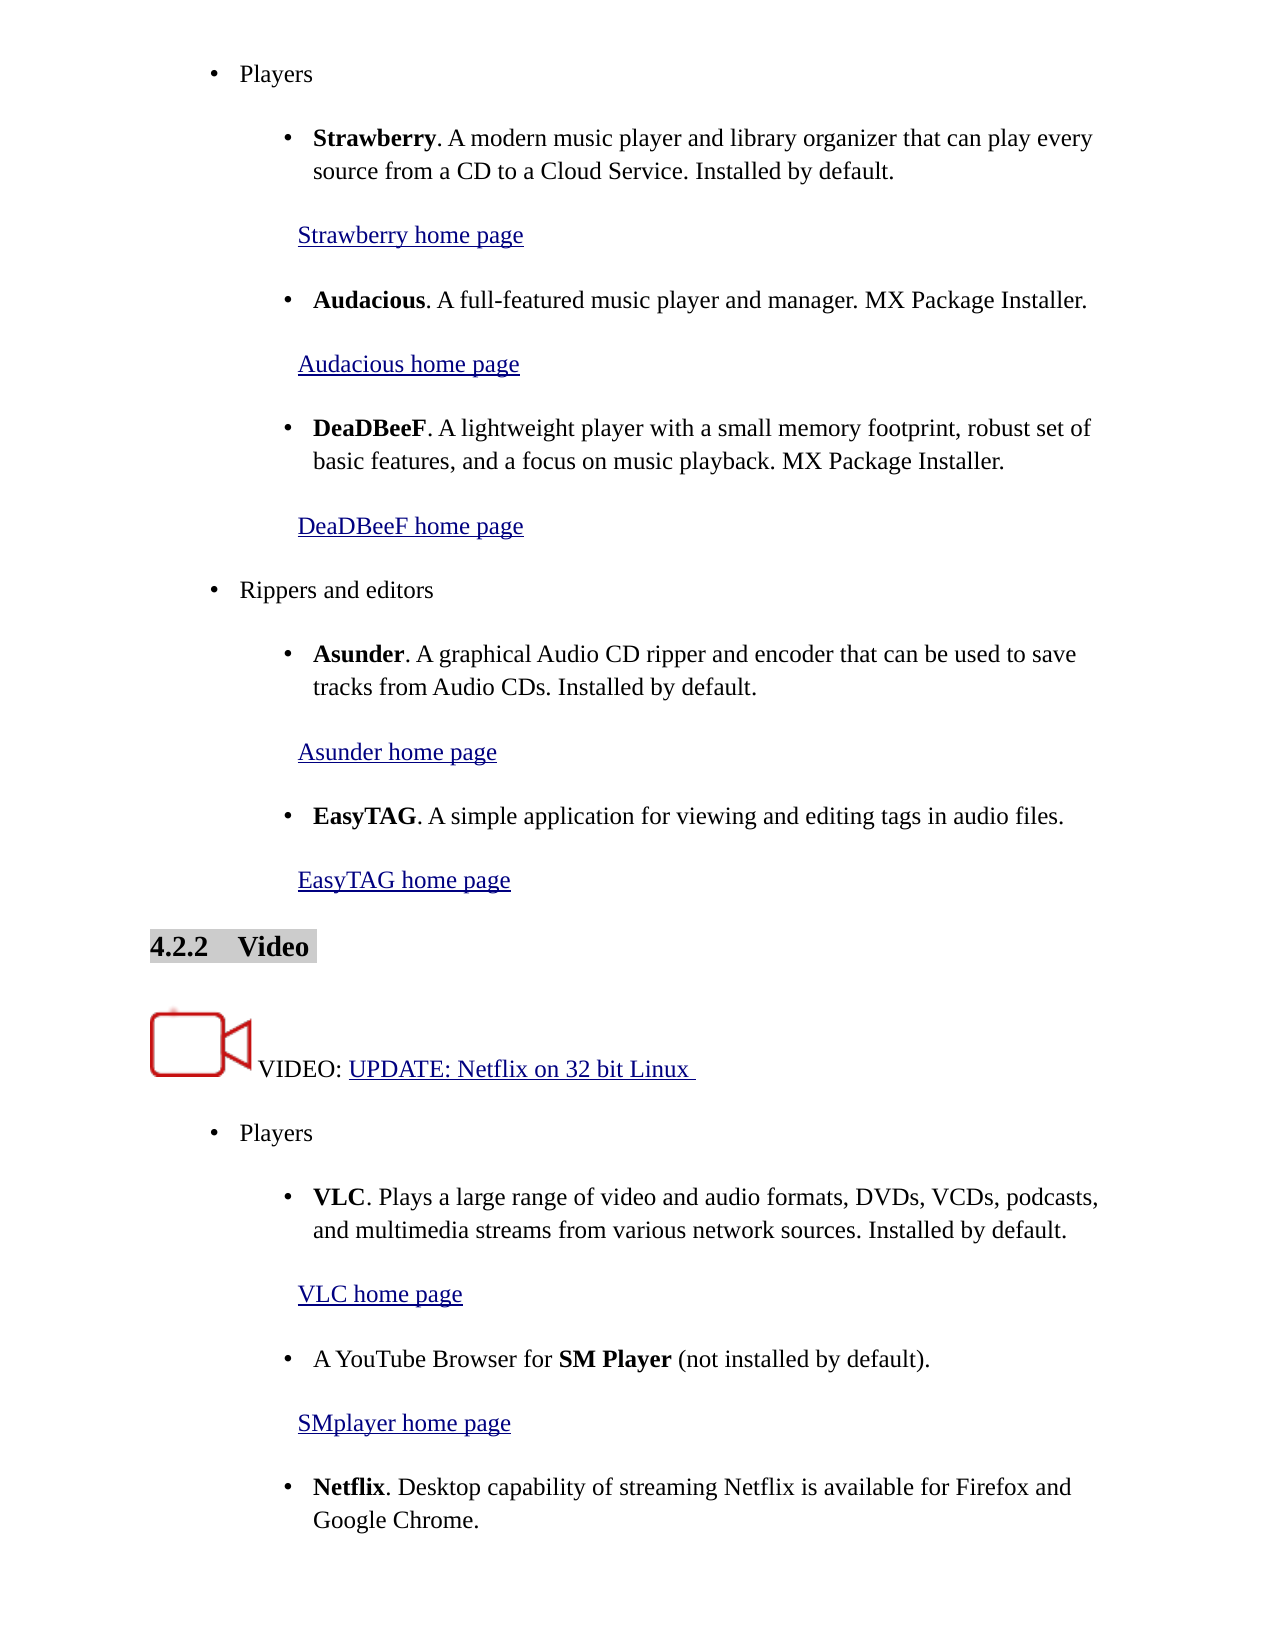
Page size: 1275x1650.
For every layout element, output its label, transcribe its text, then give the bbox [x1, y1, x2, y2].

list SMplayer home page [268, 1408, 1125, 1437]
list Rippers and editors [210, 575, 1109, 604]
list A YouTube Browser for SM Player (not installed by default). [283, 1344, 1109, 1372]
text VIDEO: UPDATE: Netflix on 32 bit Linux [150, 994, 1125, 1082]
list Asunder home page [268, 737, 1125, 765]
list DeaDBeeF home page [268, 511, 1125, 539]
list Asunder. A graphical Audio CD ripper and encoder that can be used to save tracks from Audio CDs. Installed by default. [283, 639, 1109, 701]
list Audacious. A full-featured music player and manager. MX Package Installer. [283, 285, 1109, 314]
list Netflix. Desktop capability of streaming Netflix is available for Firefox and Google Chrome. [283, 1472, 1109, 1534]
list EasyTAG home page [268, 865, 1125, 894]
list Audacious home page [268, 349, 1125, 378]
list Strawberry. A modern music player and library organizer that can play every source from a CD to a Cloud Service. Installed by default. [283, 123, 1109, 185]
list EasyTAG. A simple application for viewing and editing tags in audio files. [283, 801, 1109, 829]
list DeaDBeeF. A lightweight player with a small memory footprint, robust set of basic features, and a focus on music playback. MX Package Installer. [283, 413, 1109, 475]
list Strawberry home page [268, 221, 1125, 249]
list Players [210, 59, 1109, 88]
list VLC. Plays a large range of video and audio formats, DVDs, VCDs, podcasts, and multimedia streams from various network sources. Installed by default. [283, 1182, 1109, 1244]
list Players [210, 1118, 1109, 1147]
list VLC home page [268, 1279, 1125, 1308]
subtitle 4.2.2 Video [150, 929, 1125, 963]
picture [150, 994, 252, 1077]
